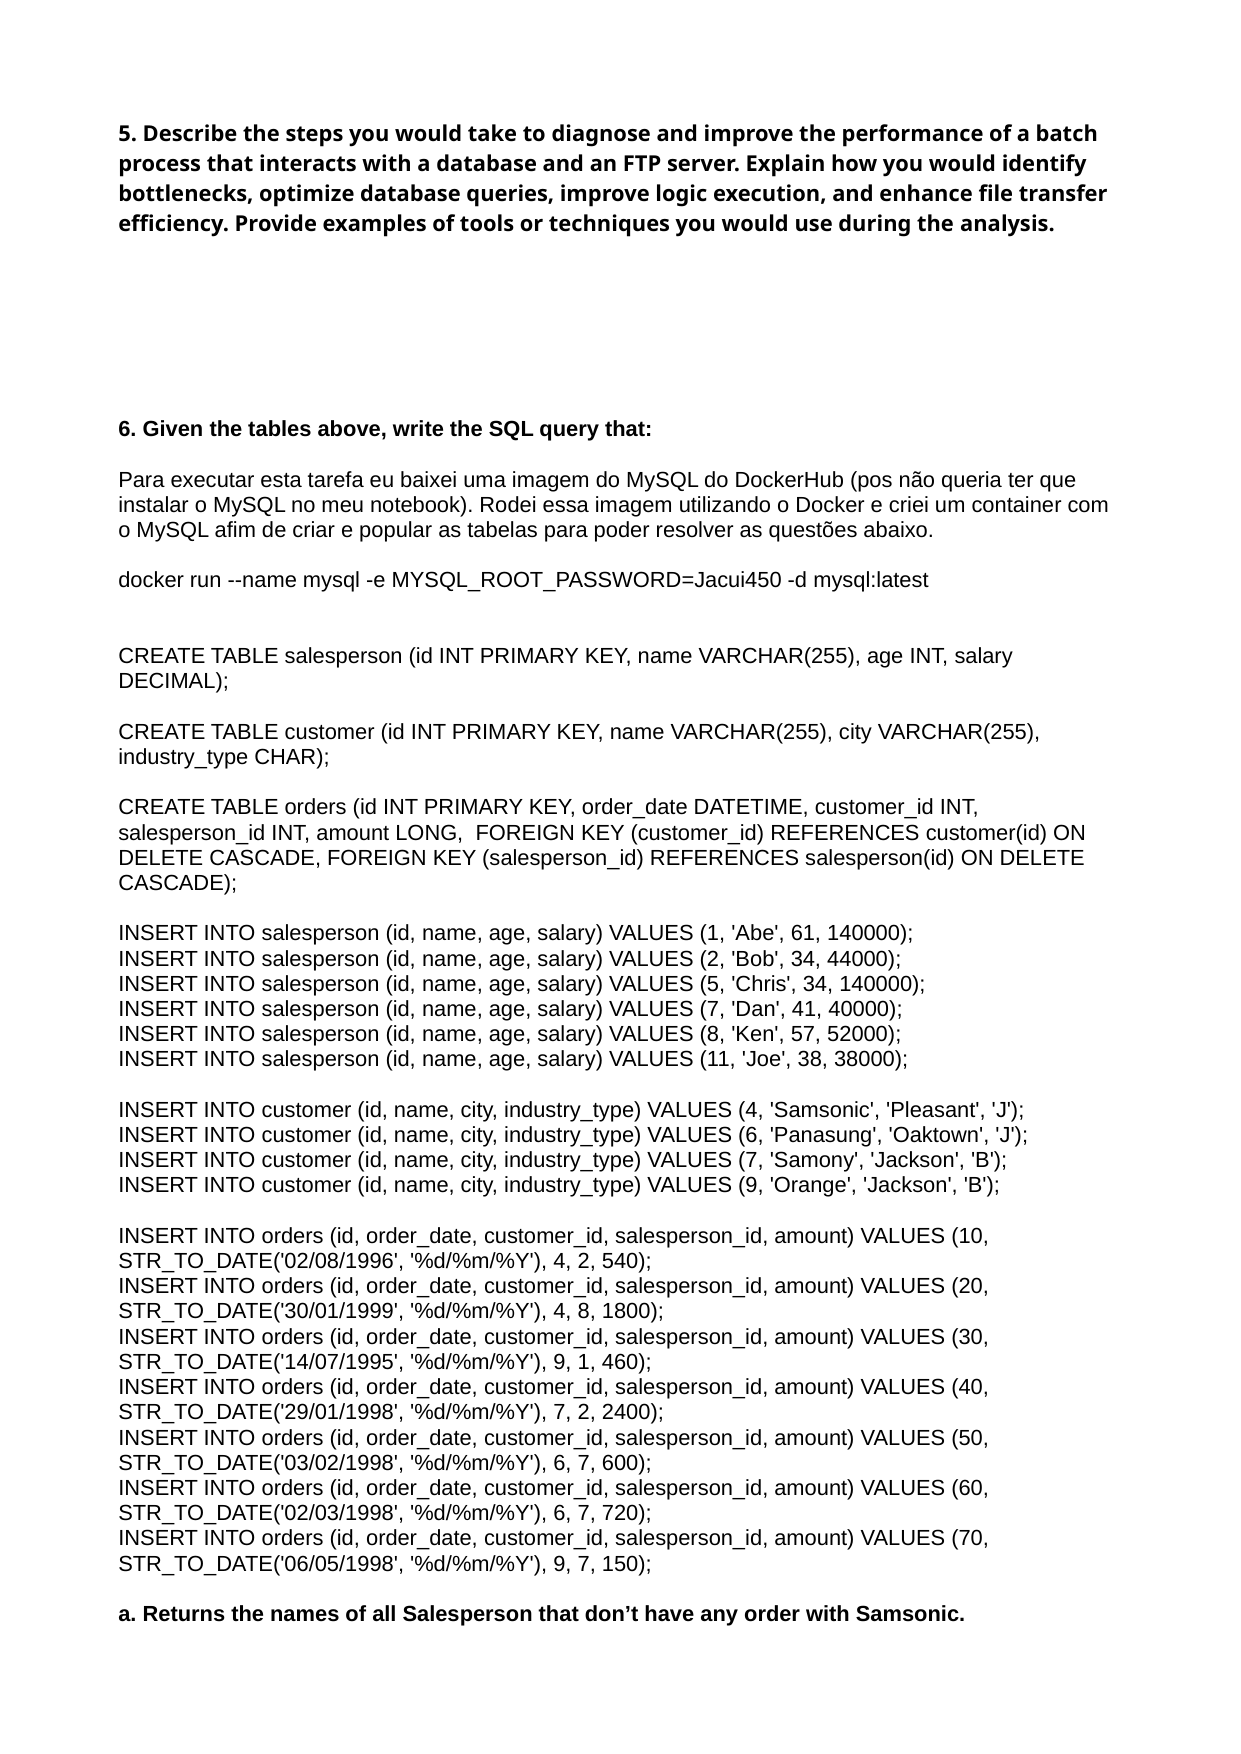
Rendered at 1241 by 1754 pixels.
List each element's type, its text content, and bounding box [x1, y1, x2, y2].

text INSERT INTO salesperson (id, name, age, salary) VALUES (8, 'Ken', 57, 52000); [118, 1021, 1122, 1046]
text CREATE TABLE orders (id INT PRIMARY KEY, order_date DATETIME, customer_id INT, salesperson_id INT, amount LONG, FOREIGN KEY (customer_id) REFERENCES customer(id) ON DELETE CASCADE, FOREIGN KEY (salesperson_id) REFERENCES salesperson(id) ON DELETE CASCADE); [118, 794, 1122, 895]
text INSERT INTO customer (id, name, city, industry_type) VALUES (9, 'Orange', 'Jackson', 'B'); [118, 1172, 1122, 1197]
text INSERT INTO customer (id, name, city, industry_type) VALUES (6, 'Panasung', 'Oaktown', 'J'); [118, 1122, 1122, 1147]
text INSERT INTO orders (id, order_date, customer_id, salesperson_id, amount) VALUES (30, STR_TO_DATE('14/07/1995', '%d/%m/%Y'), 9, 1, 460); [118, 1323, 1122, 1374]
text 5. Describe the steps you would take to diagnose and improve the performance of a batch process that interacts with a database and an FTP server. Explain how you would identify bottlenecks, optimize database queries, improve logic execution, and enhance file transfer efficiency. Provide examples of tools or techniques you would use during the analysis. [118, 118, 1122, 237]
text INSERT INTO customer (id, name, city, industry_type) VALUES (7, 'Samony', 'Jackson', 'B'); [118, 1147, 1122, 1172]
text INSERT INTO orders (id, order_date, customer_id, salesperson_id, amount) VALUES (70, STR_TO_DATE('06/05/1998', '%d/%m/%Y'), 9, 7, 150); [118, 1525, 1122, 1576]
text INSERT INTO salesperson (id, name, age, salary) VALUES (2, 'Bob', 34, 44000); [118, 945, 1122, 971]
text INSERT INTO orders (id, order_date, customer_id, salesperson_id, amount) VALUES (10, STR_TO_DATE('02/08/1996', '%d/%m/%Y'), 4, 2, 540); [118, 1223, 1122, 1273]
text INSERT INTO orders (id, order_date, customer_id, salesperson_id, amount) VALUES (40, STR_TO_DATE('29/01/1998', '%d/%m/%Y'), 7, 2, 2400); [118, 1374, 1122, 1424]
text INSERT INTO salesperson (id, name, age, salary) VALUES (11, 'Joe', 38, 38000); [118, 1046, 1122, 1071]
text INSERT INTO orders (id, order_date, customer_id, salesperson_id, amount) VALUES (20, STR_TO_DATE('30/01/1999', '%d/%m/%Y'), 4, 8, 1800); [118, 1273, 1122, 1323]
text INSERT INTO salesperson (id, name, age, salary) VALUES (5, 'Chris', 34, 140000); [118, 971, 1122, 996]
text docker run --name mysql -e MYSQL_ROOT_PASSWORD=Jacui450 -d mysql:latest [118, 567, 1122, 592]
text INSERT INTO salesperson (id, name, age, salary) VALUES (7, 'Dan', 41, 40000); [118, 996, 1122, 1021]
text Para executar esta tarefa eu baixei uma imagem do MySQL do DockerHub (pos não queria ter que instalar o MySQL no meu notebook). Rodei essa imagem utilizando o Docker e criei um container com o MySQL afim de criar e popular as tabelas para poder resolver as questões abaixo. [118, 466, 1122, 542]
text 6. Given the tables above, write the SQL query that: [118, 416, 1122, 441]
text INSERT INTO customer (id, name, city, industry_type) VALUES (4, 'Samsonic', 'Pleasant', 'J'); [118, 1097, 1122, 1122]
text INSERT INTO orders (id, order_date, customer_id, salesperson_id, amount) VALUES (60, STR_TO_DATE('02/03/1998', '%d/%m/%Y'), 6, 7, 720); [118, 1475, 1122, 1525]
text INSERT INTO salesperson (id, name, age, salary) VALUES (1, 'Abe', 61, 140000); [118, 920, 1122, 945]
text a. Returns the names of all Salesperson that don’t have any order with Samsonic. [118, 1601, 1122, 1626]
text CREATE TABLE customer (id INT PRIMARY KEY, name VARCHAR(255), city VARCHAR(255), industry_type CHAR); [118, 718, 1122, 769]
text CREATE TABLE salesperson (id INT PRIMARY KEY, name VARCHAR(255), age INT, salary DECIMAL); [118, 643, 1122, 693]
text INSERT INTO orders (id, order_date, customer_id, salesperson_id, amount) VALUES (50, STR_TO_DATE('03/02/1998', '%d/%m/%Y'), 6, 7, 600); [118, 1424, 1122, 1475]
